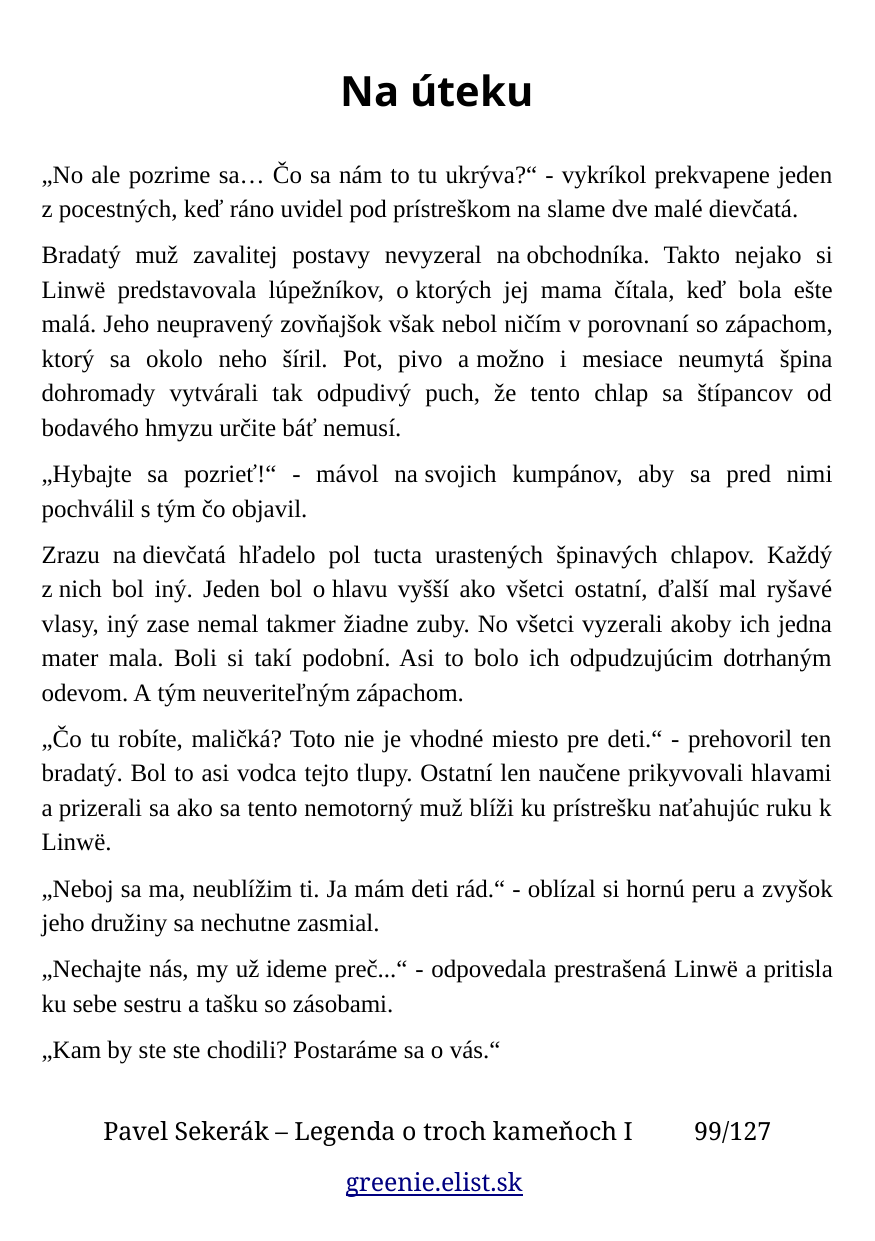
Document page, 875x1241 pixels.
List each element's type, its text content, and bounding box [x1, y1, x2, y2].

text „No ale pozrime sa… Čo sa nám to tu ukrýva?“ - vykríkol prekvapene jeden z pocestných, keď ráno uvidel pod prístreškom na slame dve malé dievčatá. [41, 160, 833, 223]
text „Neboj sa ma, neublížim ti. Ja mám deti rád.“ - oblízal si hornú peru a zvyšok jeho družiny sa nechutne zasmial. [41, 874, 833, 937]
text „Nechajte nás, my už ideme preč...“ - odpovedala prestrašená Linwë a pritisla ku sebe sestru a tašku so zásobami. [41, 954, 833, 1018]
text „Hybajte sa pozrieť!“ - mávol na svojich kumpánov, aby sa pred nimi pochválil s tým čo objavil. [41, 459, 833, 522]
text „Kam by ste ste chodili? Postaráme sa o vás.“ [41, 1035, 833, 1064]
text Zrazu na dievčatá hľadelo pol tucta urastených špinavých chlapov. Každý z nich bol iný. Jeden bol o hlavu vyšší ako všetci ostatní, ďalší mal ryšavé vlasy, iný zase nemal takmer žiadne zuby. No všetci vyzerali akoby ich jedna mater mala. Boli si takí podobní. Asi to bolo ich odpudzujúcim dotrhaným odevom. A tým neuveriteľným zápachom. [41, 540, 833, 707]
text Bradatý muž zavalitej postavy nevyzeral na obchodníka. Takto nejako si Linwë predstavovala lúpežníkov, o ktorých jej mama čítala, keď bola ešte malá. Jeho neupravený zovňajšok však nebol ničím v porovnaní so zápachom, ktorý sa okolo neho šíril. Pot, pivo a možno i mesiace neumytá špina dohromady vytvárali tak odpudivý puch, že tento chlap sa štípancov od bodavého hmyzu určite báť nemusí. [41, 241, 833, 442]
text „Čo tu robíte, maličká? Toto nie je vhodné miesto pre deti.“ - prehovoril ten bradatý. Bol to asi vodca tejto tlupy. Ostatní len naučene prikyvovali hlavami a prizerali sa ako sa tento nemotorný muž blíži ku prístrešku naťahujúc ruku k Linwë. [41, 724, 833, 856]
subtitle Na úteku [41, 62, 833, 119]
